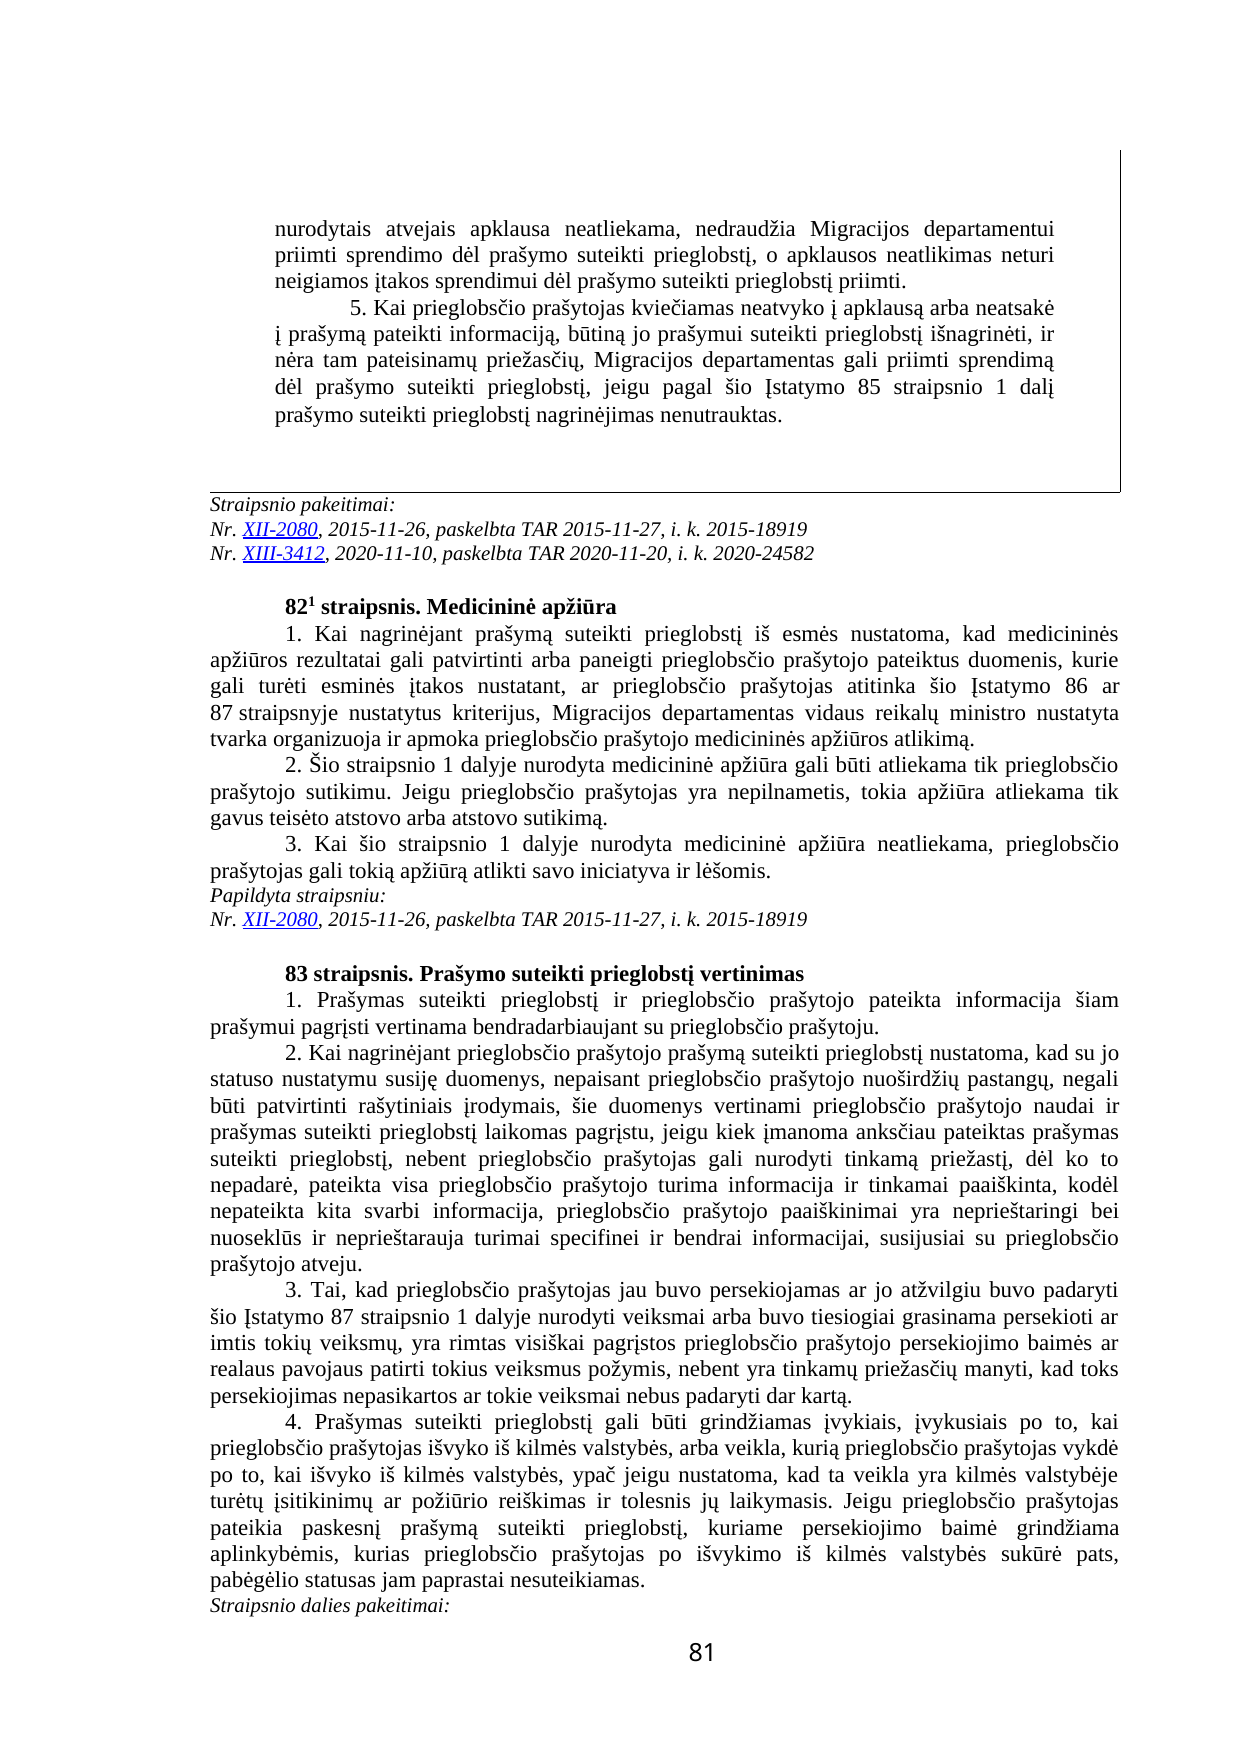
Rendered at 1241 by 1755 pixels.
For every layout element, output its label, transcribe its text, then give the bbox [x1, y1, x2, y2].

text 1. Prašymas suteikti prieglobstį ir prieglobsčio prašytojo pateikta informacija šiam prašymui pagrįsti vertinama bendradarbiaujant su prieglobsčio prašytoju. [210, 986, 1120, 1039]
text Nr. XIII-3412, 2020-11-10, paskelbta TAR 2020-11-20, i. k. 2020-24582 [210, 541, 1120, 564]
text Papildyta straipsniu: [210, 883, 1120, 907]
text 5. Kai prieglobsčio prašytojas kviečiamas neatvyko į apklausą arba neatsakė į prašymą pateikti informaciją, būtiną jo prašymui suteikti prieglobstį išnagrinėti, ir nėra tam pateisinamų priežasčių, Migracijos departamentas gali priimti sprendimą dėl prašymo suteikti prieglobstį, jeigu pagal šio Įstatymo 85 straipsnio 1 dalį prašymo suteikti prieglobstį nagrinėjimas nenutrauktas. [210, 294, 1120, 492]
text Straipsnio pakeitimai: [210, 492, 1120, 516]
text nurodytais atvejais apklausa neatliekama, nedraudžia Migracijos departamentui priimti sprendimo dėl prašymo suteikti prieglobstį, o apklausos neatlikimas neturi neigiamos įtakos sprendimui dėl prašymo suteikti prieglobstį priimti. [210, 150, 1120, 294]
text 2. Kai nagrinėjant prieglobsčio prašytojo prašymą suteikti prieglobstį nustatoma, kad su jo statuso nustatymu susiję duomenys, nepaisant prieglobsčio prašytojo nuoširdžių pastangų, negali būti patvirtinti rašytiniais įrodymais, šie duomenys vertinami prieglobsčio prašytojo naudai ir prašymas suteikti prieglobstį laikomas pagrįstu, jeigu kiek įmanoma anksčiau pateiktas prašymas suteikti prieglobstį, nebent prieglobsčio prašytojas gali nurodyti tinkamą priežastį, dėl ko to nepadarė, pateikta visa prieglobsčio prašytojo turima informacija ir tinkamai paaiškinta, kodėl nepateikta kita svarbi informacija, prieglobsčio prašytojo paaiškinimai yra neprieštaringi bei nuoseklūs ir neprieštarauja turimai specifinei ir bendrai informacijai, susijusiai su prieglobsčio prašytojo atveju. [210, 1039, 1120, 1276]
text 3. Kai šio straipsnio 1 dalyje nurodyta medicininė apžiūra neatliekama, prieglobsčio prašytojas gali tokią apžiūrą atlikti savo iniciatyva ir lėšomis. [210, 831, 1120, 883]
text Straipsnio dalies pakeitimai: [210, 1593, 1120, 1617]
text 1. Kai nagrinėjant prašymą suteikti prieglobstį iš esmės nustatoma, kad medicininės apžiūros rezultatai gali patvirtinti arba paneigti prieglobsčio prašytojo pateiktus duomenis, kurie gali turėti esminės įtakos nustatant, ar prieglobsčio prašytojas atitinka šio Įstatymo 86 ar 87 straipsnyje nustatytus kriterijus, Migracijos departamentas vidaus reikalų ministro nustatyta tvarka organizuoja ir apmoka prieglobsčio prašytojo medicininės apžiūros atlikimą. [210, 620, 1120, 751]
text 3. Tai, kad prieglobsčio prašytojas jau buvo persekiojamas ar jo atžvilgiu buvo padaryti šio Įstatymo 87 straipsnio 1 dalyje nurodyti veiksmai arba buvo tiesiogiai grasinama persekioti ar imtis tokių veiksmų, yra rimtas visiškai pagrįstos prieglobsčio prašytojo persekiojimo baimės ar realaus pavojaus patirti tokius veiksmus požymis, nebent yra tinkamų priežasčių manyti, kad toks persekiojimas nepasikartos ar tokie veiksmai nebus padaryti dar kartą. [210, 1276, 1120, 1408]
text Nr. XII-2080, 2015-11-26, paskelbta TAR 2015-11-27, i. k. 2015-18919 [210, 516, 1120, 541]
text 2. Šio straipsnio 1 dalyje nurodyta medicininė apžiūra gali būti atliekama tik prieglobsčio prašytojo sutikimu. Jeigu prieglobsčio prašytojas yra nepilnametis, tokia apžiūra atliekama tik gavus teisėto atstovo arba atstovo sutikimą. [210, 751, 1120, 831]
text 4. Prašymas suteikti prieglobstį gali būti grindžiamas įvykiais, įvykusiais po to, kai prieglobsčio prašytojas išvyko iš kilmės valstybės, arba veikla, kurią prieglobsčio prašytojas vykdė po to, kai išvyko iš kilmės valstybės, ypač jeigu nustatoma, kad ta veikla yra kilmės valstybėje turėtų įsitikinimų ar požiūrio reiškimas ir tolesnis jų laikymasis. Jeigu prieglobsčio prašytojas pateikia paskesnį prašymą suteikti prieglobstį, kuriame persekiojimo baimė grindžiama aplinkybėmis, kurias prieglobsčio prašytojas po išvykimo iš kilmės valstybės sukūrė pats, pabėgėlio statusas jam paprastai nesuteikiamas. [210, 1408, 1120, 1593]
text Nr. XII-2080, 2015-11-26, paskelbta TAR 2015-11-27, i. k. 2015-18919 [210, 907, 1120, 931]
text 821 straipsnis. Medicininė apžiūra [210, 593, 1120, 620]
text 83 straipsnis. Prašymo suteikti prieglobstį vertinimas [210, 960, 1120, 986]
